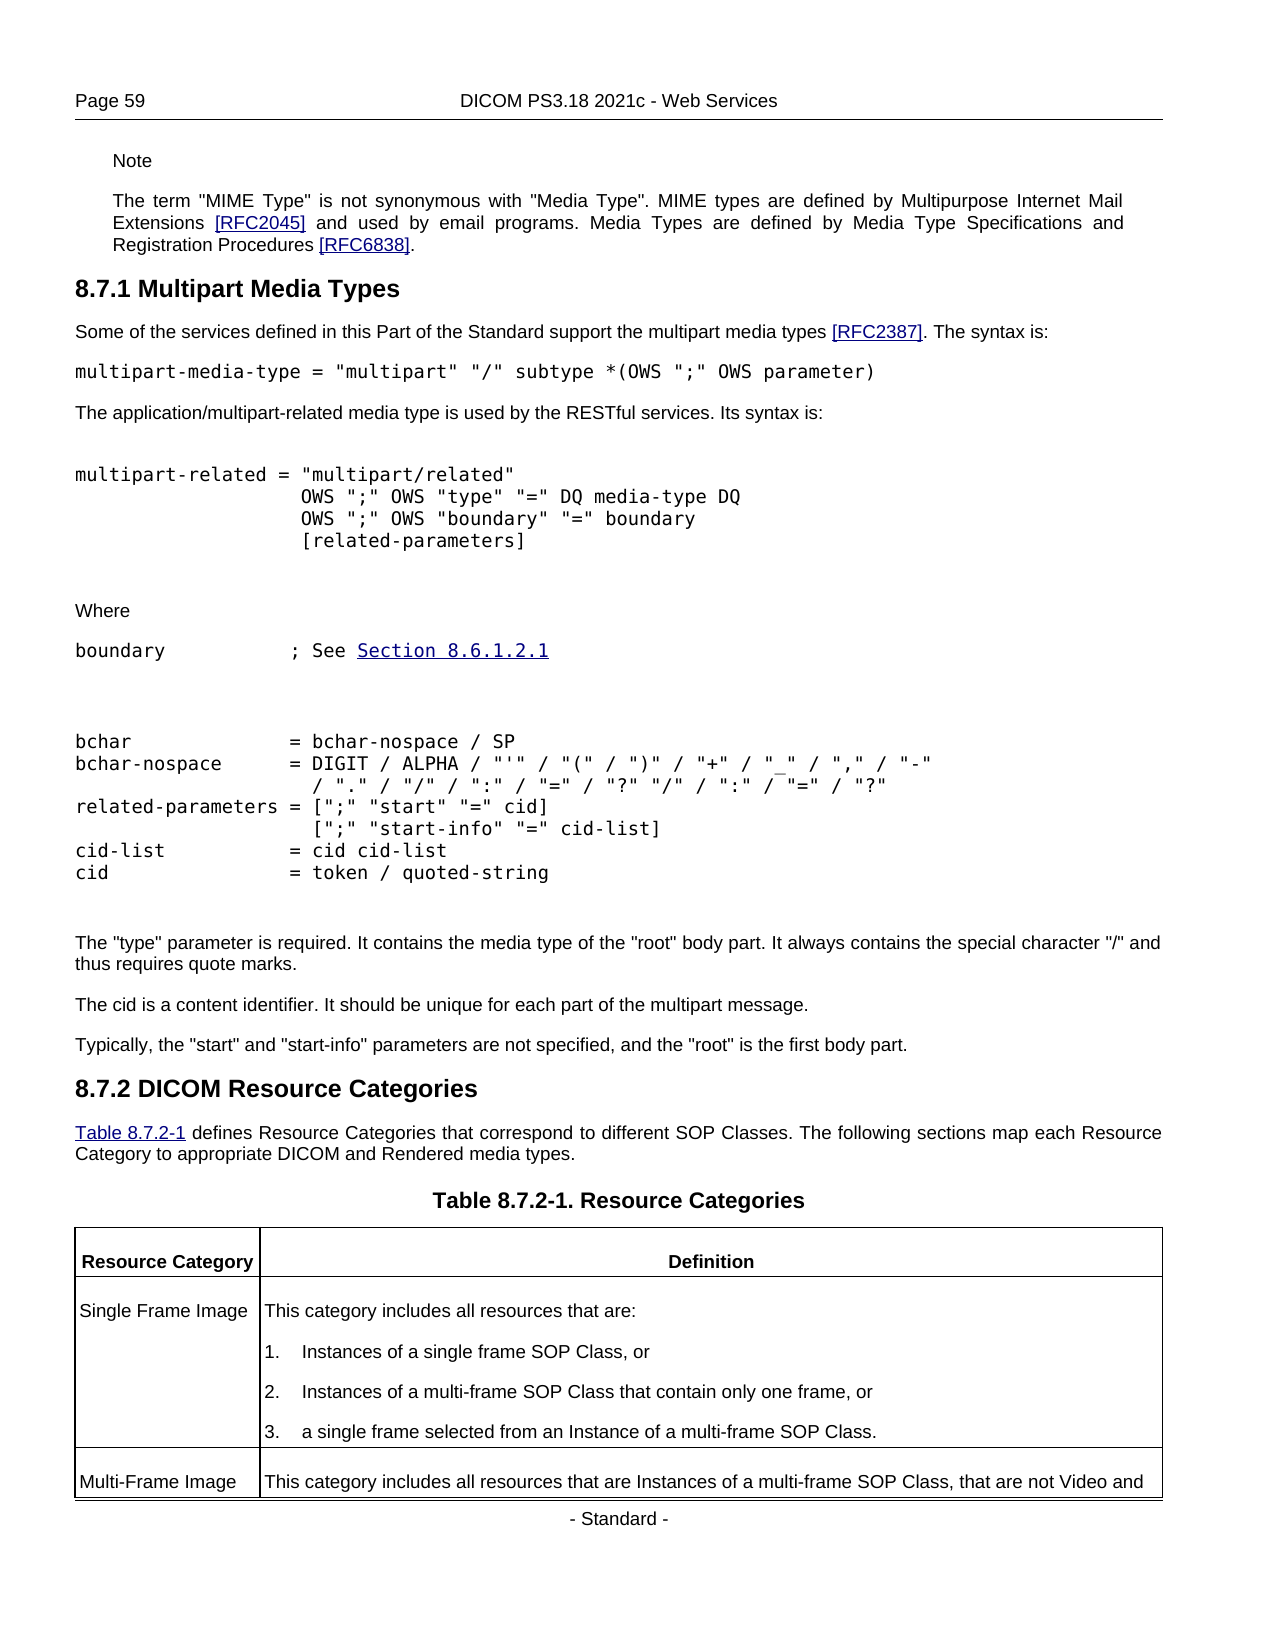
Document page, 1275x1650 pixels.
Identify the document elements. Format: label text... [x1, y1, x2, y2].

text The "type" parameter is required. It contains the media type of the "root" body part. It always contains the special character "/" and thus requires quote marks. [75, 932, 1162, 975]
text Where [75, 599, 1162, 621]
text 8.7.1 Multipart Media Types [75, 274, 1162, 302]
text 8.7.2 DICOM Resource Categories [75, 1074, 1162, 1103]
text Table 8.7.2-1 defines Resource Categories that correspond to different SOP Classes. The following sections map each Resource Category to appropriate DICOM and Rendered media types. [75, 1122, 1162, 1165]
text boundary ; See Section 8.6.1.2.1 [75, 640, 1162, 690]
text The application/multipart-related media type is used by the RESTful services. Its syntax is: [75, 402, 1162, 424]
table_cell Multi-Frame Image [76, 1448, 259, 1497]
text bchar = bchar-nospace / SP bchar-nospace = DIGIT / ALPHA / "'" / "(" / ")" / "+" / "_" / "," / "-" / "." / "/" / ":" / "=" / "?" "/" / ":" / "=" / "?" related-parameters = [";" "start" "=" cid] [";" "start-info" "=" cid-list] cid-list = cid cid-list cid = token / quoted-string [75, 709, 1162, 913]
text The term "MIME Type" is not synonymous with "Media Type". MIME types are defined by Multipurpose Internet Mail Extensions [RFC2045] and used by email programs. Media Types are defined by Media Type Specifications and Registration Procedures [RFC6838]. [112, 190, 1125, 255]
text multipart-related = "multipart/related" OWS ";" OWS "type" "=" DQ media-type DQ OWS ";" OWS "boundary" "=" boundary [related-parameters] [75, 442, 1162, 581]
text The cid is a content identifier. It should be unique for each part of the multipart message. [75, 993, 1162, 1015]
table_cell This category includes all resources that are: 1. Instances of a single frame SOP Class, or 2. Instances of a multi-frame SOP Class that contain only one frame, or 3. a single frame selected from an Instance of a multi-frame SOP Class. [261, 1277, 1162, 1447]
text Some of the services defined in this Part of the Standard support the multipart media types [RFC2387]. The syntax is: [75, 321, 1162, 343]
text Note [112, 150, 1125, 172]
table_cell This category includes all resources that are Instances of a multi-frame SOP Class, that are not Video and [261, 1448, 1162, 1497]
table_header Definition [261, 1228, 1162, 1276]
text Typically, the "start" and "start-info" parameters are not specified, and the "root" is the first body part. [75, 1034, 1162, 1055]
text multipart-media-type = "multipart" "/" subtype *(OWS ";" OWS parameter) [75, 362, 1162, 383]
table_cell Single Frame Image [76, 1277, 259, 1447]
text Table 8.7.2-1. Resource Categories [75, 1187, 1162, 1213]
table_header Resource Category [76, 1228, 259, 1276]
